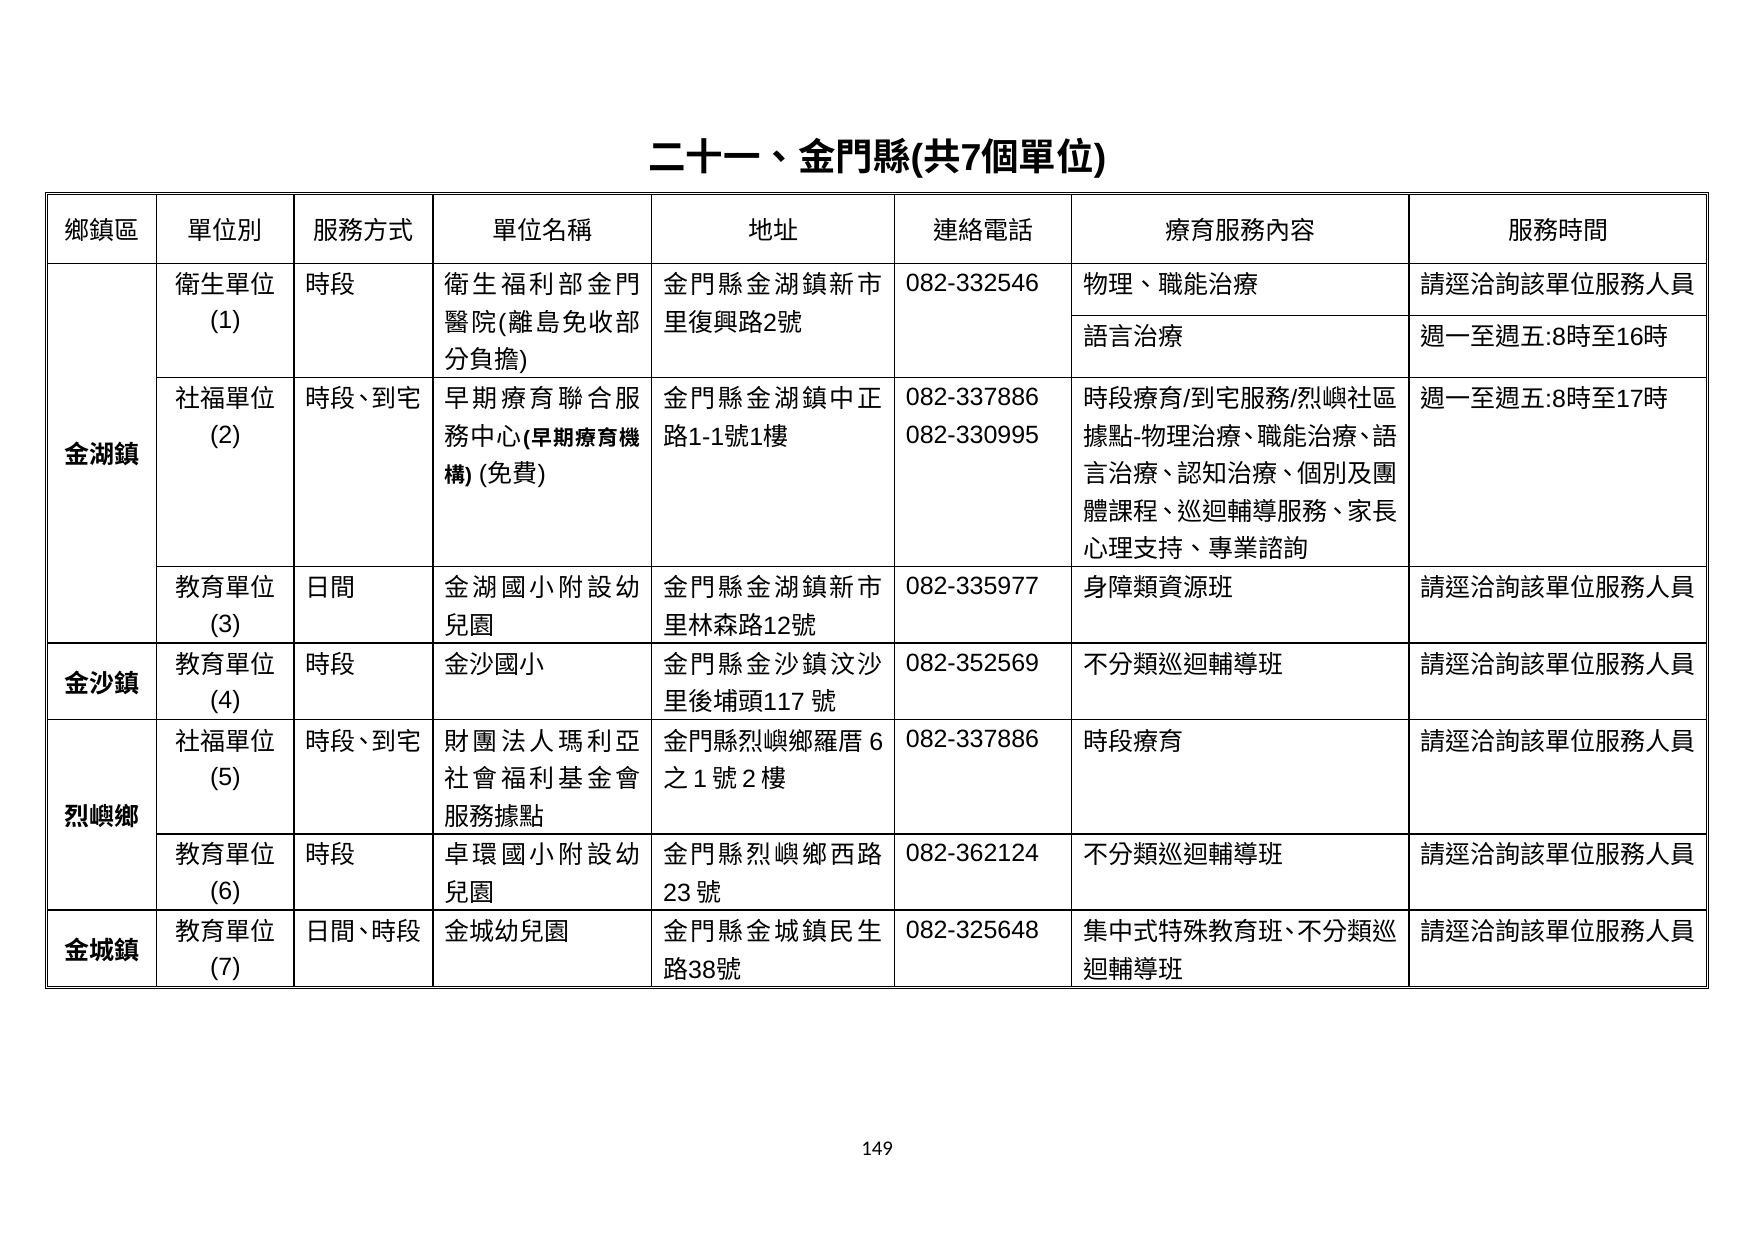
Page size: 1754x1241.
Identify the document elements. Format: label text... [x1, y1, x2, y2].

table_header 鄉鎮區 [48, 195, 156, 262]
table_cell 教育單位(6) [157, 835, 293, 909]
table_cell 時段 [295, 264, 432, 377]
table_cell 卓環國小附設幼兒園 [434, 835, 651, 909]
table_cell 請逕洽詢該單位服務人員 [1410, 644, 1706, 719]
table_cell 日間、時段 [295, 911, 432, 986]
table_cell 金湖鎮 [48, 264, 156, 642]
table_cell 請逕洽詢該單位服務人員 [1410, 911, 1706, 986]
table_cell 請逕洽詢該單位服務人員 [1410, 567, 1706, 642]
table_cell 請逕洽詢該單位服務人員 [1410, 835, 1706, 909]
table_cell 集中式特殊教育班、不分類巡迴輔導班 [1072, 911, 1408, 986]
table_cell 082-337886 082-330995 [895, 378, 1071, 566]
table_cell 教育單位(3) [157, 567, 293, 642]
table_header 單位名稱 [434, 195, 651, 262]
table_header 地址 [652, 195, 894, 262]
table_cell 請逕洽詢該單位服務人員 [1410, 720, 1706, 833]
table_cell 時段、到宅 [295, 378, 432, 566]
table_cell 082-337886 [895, 720, 1071, 833]
table_cell 不分類巡迴輔導班 [1072, 644, 1408, 719]
text 二十一、金門縣(共7個單位) [59, 117, 1695, 192]
table_cell 週一至週五:8時至16時 [1410, 316, 1706, 377]
table_cell 教育單位(4) [157, 644, 293, 719]
table_cell 請逕洽詢該單位服務人員 [1410, 264, 1706, 314]
table_header 服務方式 [295, 195, 432, 262]
table_cell 物理、職能治療 [1072, 264, 1408, 314]
table_cell 082-332546 [895, 264, 1071, 377]
table_cell 身障類資源班 [1072, 567, 1408, 642]
table_cell 日間 [295, 567, 432, 642]
table_cell 週一至週五:8時至17時 [1410, 378, 1706, 566]
table_cell 金門縣烈嶼鄉羅厝6之1號2樓 [652, 720, 894, 833]
table_cell 財團法人瑪利亞社會福利基金會服務據點 [434, 720, 651, 833]
table_cell 金城幼兒園 [434, 911, 651, 986]
table_cell 早期療育聯合服務中心(早期療育機構) (免費) [434, 378, 651, 566]
table_header 單位別 [157, 195, 293, 262]
table_cell 時段、到宅 [295, 720, 432, 833]
table_cell 金沙國小 [434, 644, 651, 719]
table_cell 金門縣金沙鎮汶沙里後埔頭117 號 [652, 644, 894, 719]
table_cell 082-325648 [895, 911, 1071, 986]
table_cell 烈嶼鄉 [48, 720, 156, 909]
table_cell 時段療育/到宅服務/烈嶼社區據點-物理治療、職能治療、語言治療、認知治療、個別及團體課程、巡迴輔導服務、家長心理支持、專業諮詢 [1072, 378, 1408, 566]
table_cell 金湖國小附設幼兒園 [434, 567, 651, 642]
table_cell 金門縣金湖鎮中正路1-1號1樓 [652, 378, 894, 566]
table_cell 時段 [295, 644, 432, 719]
table_cell 金城鎮 [48, 911, 156, 986]
table_cell 金沙鎮 [48, 644, 156, 719]
table_cell 082-362124 [895, 835, 1071, 909]
table_cell 社福單位(5) [157, 720, 293, 833]
table_cell 時段 [295, 835, 432, 909]
table_cell 教育單位(7) [157, 911, 293, 986]
table_cell 金門縣金湖鎮新市里林森路12號 [652, 567, 894, 642]
table_cell 衛生單位(1) [157, 264, 293, 377]
table_cell 語言治療 [1072, 316, 1408, 377]
table_cell 082-335977 [895, 567, 1071, 642]
table_header 連絡電話 [895, 195, 1071, 262]
table_cell 不分類巡迴輔導班 [1072, 835, 1408, 909]
table_cell 082-352569 [895, 644, 1071, 719]
table_header 服務時間 [1410, 195, 1706, 262]
table_cell 社福單位(2) [157, 378, 293, 566]
table_cell 金門縣金湖鎮新市里復興路2號 [652, 264, 894, 377]
table_cell 衛生福利部金門醫院(離島免收部分負擔) [434, 264, 651, 377]
table_header 療育服務內容 [1072, 195, 1408, 262]
table_cell 金門縣金城鎮民生路38號 [652, 911, 894, 986]
table_cell 金門縣烈嶼鄉西路23號 [652, 835, 894, 909]
table_cell 時段療育 [1072, 720, 1408, 833]
